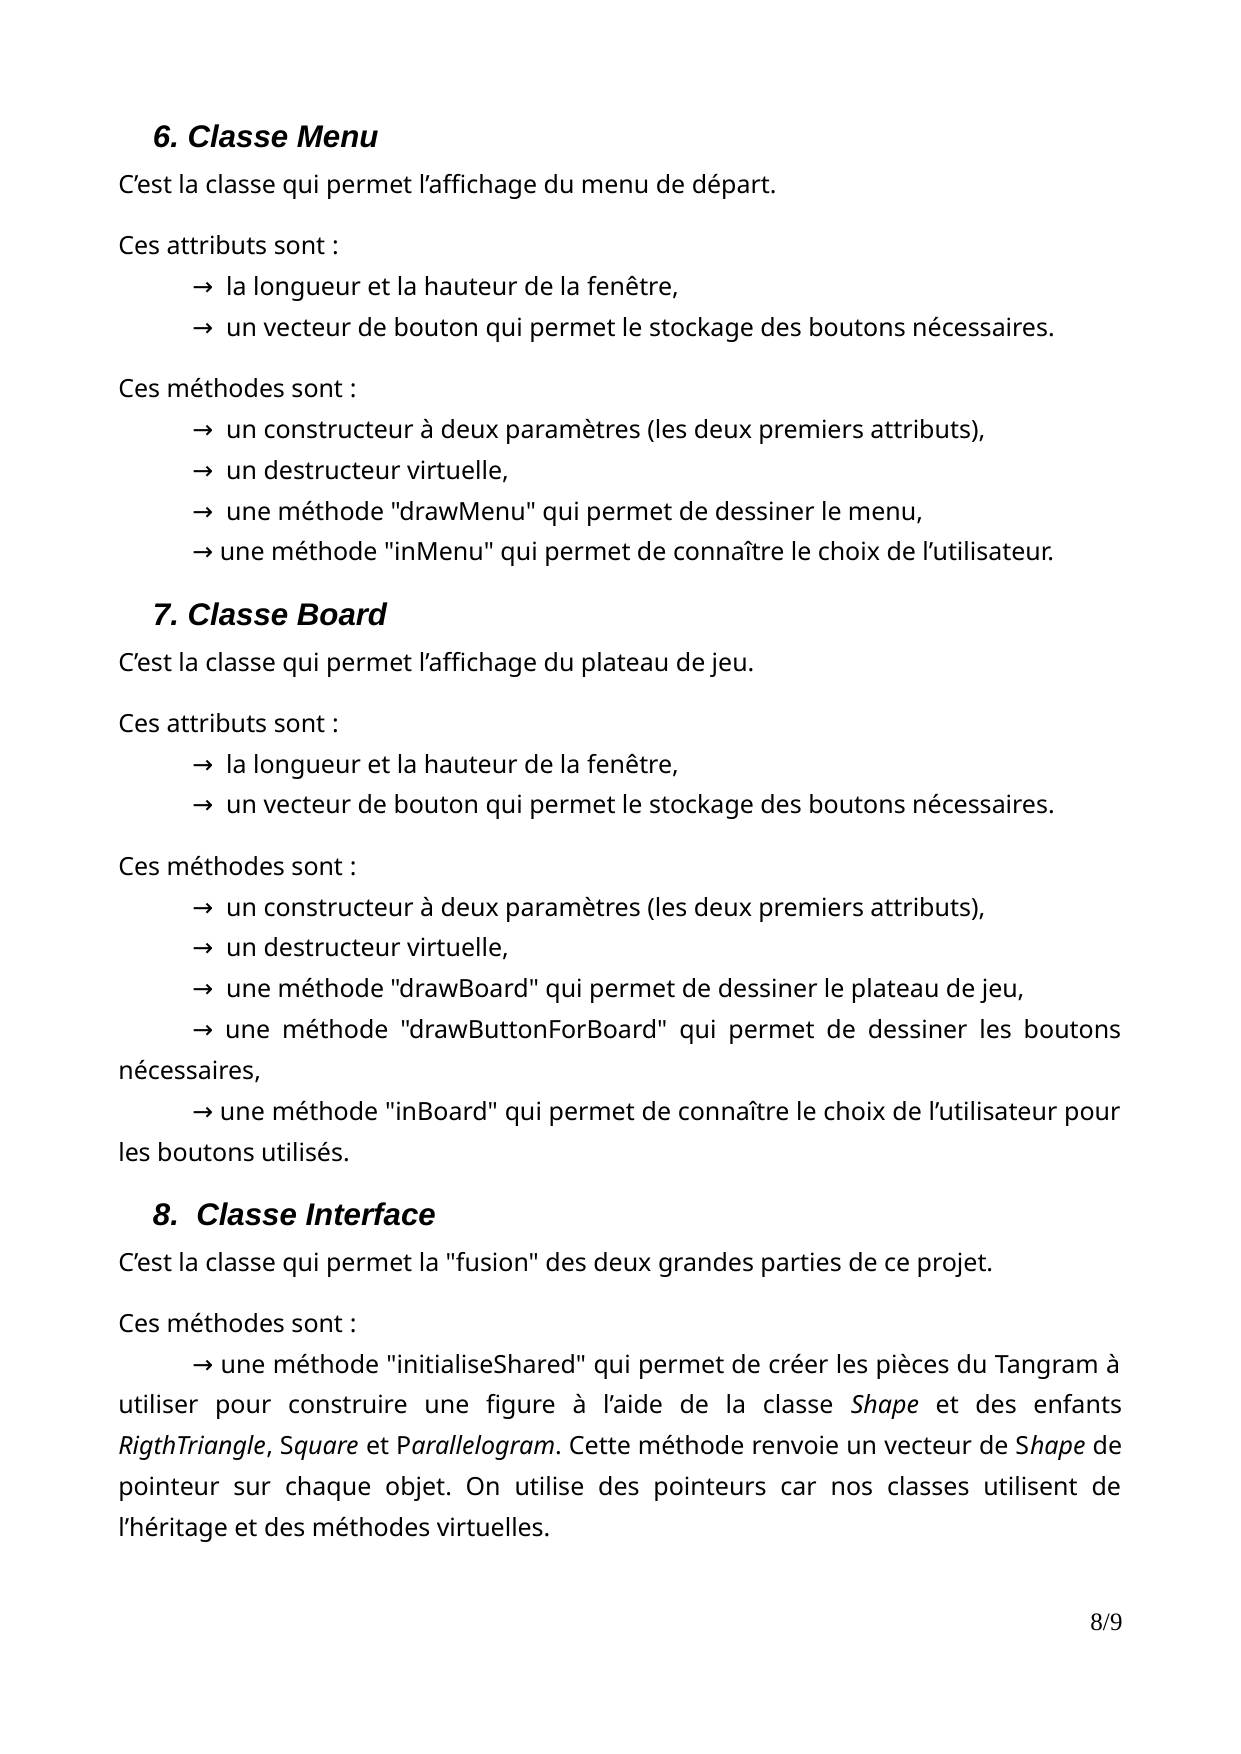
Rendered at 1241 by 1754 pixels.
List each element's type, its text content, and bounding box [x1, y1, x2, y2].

text → une méthode "drawBoard" qui permet de dessiner le plateau de jeu, [118, 971, 1122, 1005]
text → la longueur et la hauteur de la fenêtre, [118, 746, 1122, 780]
text → une méthode "inBoard" qui permet de connaître le choix de l’utilisateur pour les boutons utilisés. [118, 1093, 1122, 1168]
text → une méthode "drawButtonForBoard" qui permet de dessiner les boutons nécessaires, [118, 1012, 1122, 1087]
text → un destructeur virtuelle, [118, 930, 1122, 964]
text → un constructeur à deux paramètres (les deux premiers attributs), [118, 889, 1122, 923]
text → la longueur et la hauteur de la fenêtre, [118, 269, 1122, 303]
text → un vecteur de bouton qui permet le stockage des boutons nécessaires. [118, 787, 1122, 821]
text → une méthode "initialiseShared" qui permet de créer les pièces du Tangram à utiliser pour construire une figure à l’aide de la classe Shape et des enfants RigthTriangle, Square et Parallelogram. Cette méthode renvoie un vecteur de Shape de pointeur sur chaque objet. On utilise des pointeurs car nos classes utilisent de l’héritage et des méthodes virtuelles. [118, 1346, 1122, 1544]
subtitle 6. Classe Menu [118, 118, 1122, 154]
text → un vecteur de bouton qui permet le stockage des boutons nécessaires. [118, 309, 1122, 343]
text Ces méthodes sont : [118, 848, 1122, 882]
subtitle 7. Classe Board [118, 596, 1122, 632]
text Ces méthodes sont : [118, 371, 1122, 405]
text C’est la classe qui permet l’affichage du menu de départ. [118, 167, 1122, 201]
text → une méthode "drawMenu" qui permet de dessiner le menu, [118, 493, 1122, 527]
text Ces attributs sont : [118, 705, 1122, 739]
text → une méthode "inMenu" qui permet de connaître le choix de l’utilisateur. [118, 534, 1122, 568]
subtitle 8. Classe Interface [118, 1196, 1122, 1232]
text → un constructeur à deux paramètres (les deux premiers attributs), [118, 412, 1122, 446]
text C’est la classe qui permet l’affichage du plateau de jeu. [118, 644, 1122, 678]
text Ces méthodes sont : [118, 1306, 1122, 1339]
text C’est la classe qui permet la "fusion" des deux grandes parties de ce projet. [118, 1244, 1122, 1278]
text → un destructeur virtuelle, [118, 452, 1122, 486]
text Ces attributs sont : [118, 228, 1122, 262]
